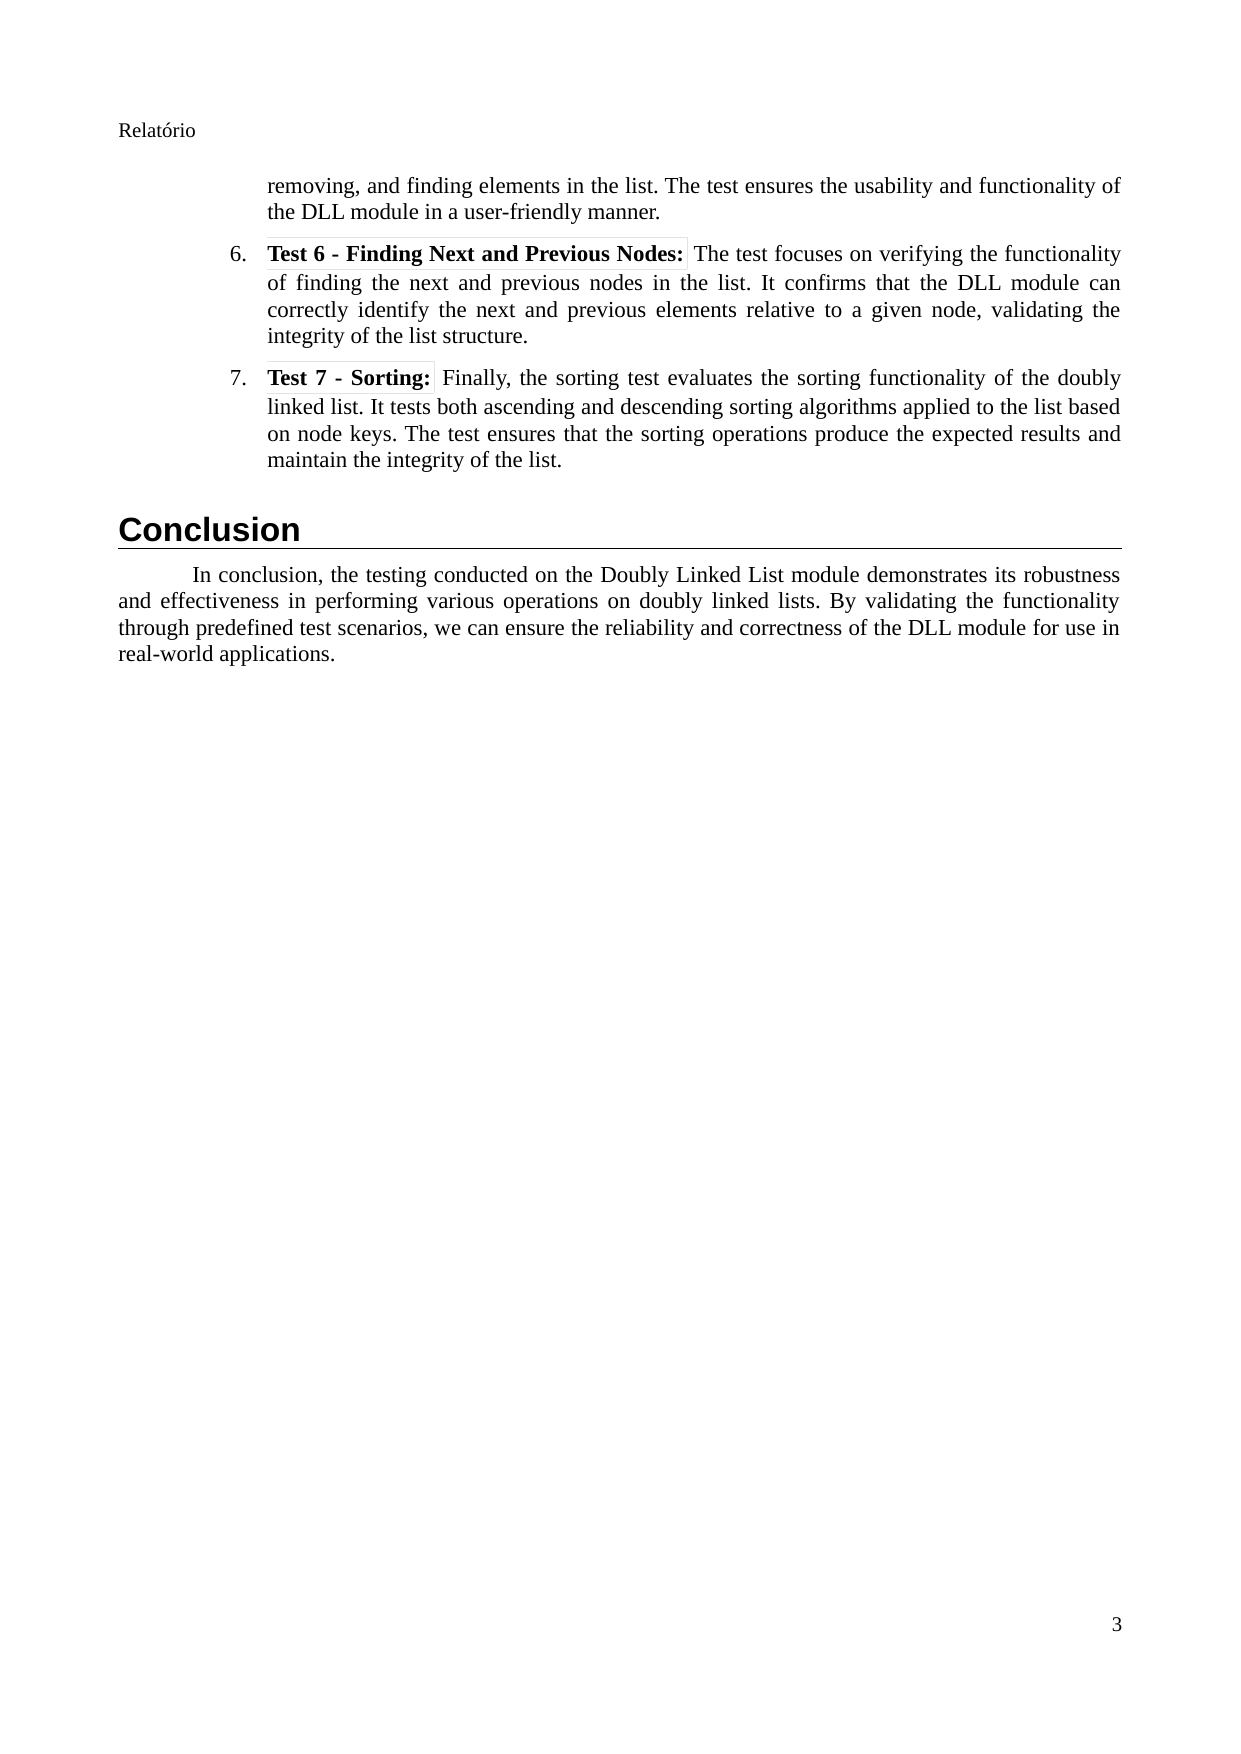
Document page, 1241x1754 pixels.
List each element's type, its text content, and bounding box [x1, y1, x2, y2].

list Test 7 - Sorting: Finally, the sorting test evaluates the sorting functionality of the doubly linked list. It tests both ascending and descending sorting algorithms applied to the list based on node keys. The test ensures that the sorting operations produce the expected results and maintain the integrity of the list. [229, 361, 1122, 472]
subtitle Conclusion [118, 510, 1122, 548]
list Test 6 - Finding Next and Previous Nodes: The test focuses on verifying the functionality of finding the next and previous nodes in the list. It confirms that the DLL module can correctly identify the next and previous elements relative to a given node, validating the integrity of the list structure. [229, 237, 1122, 348]
list removing, and finding elements in the list. The test ensures the usability and functionality of the DLL module in a user-friendly manner. [229, 172, 1122, 224]
text In conclusion, the testing conducted on the Doubly Linked List module demonstrates its robustness and effectiveness in performing various operations on doubly linked lists. By validating the functionality through predefined test scenarios, we can ensure the reliability and correctness of the DLL module for use in real-world applications. [118, 561, 1122, 666]
